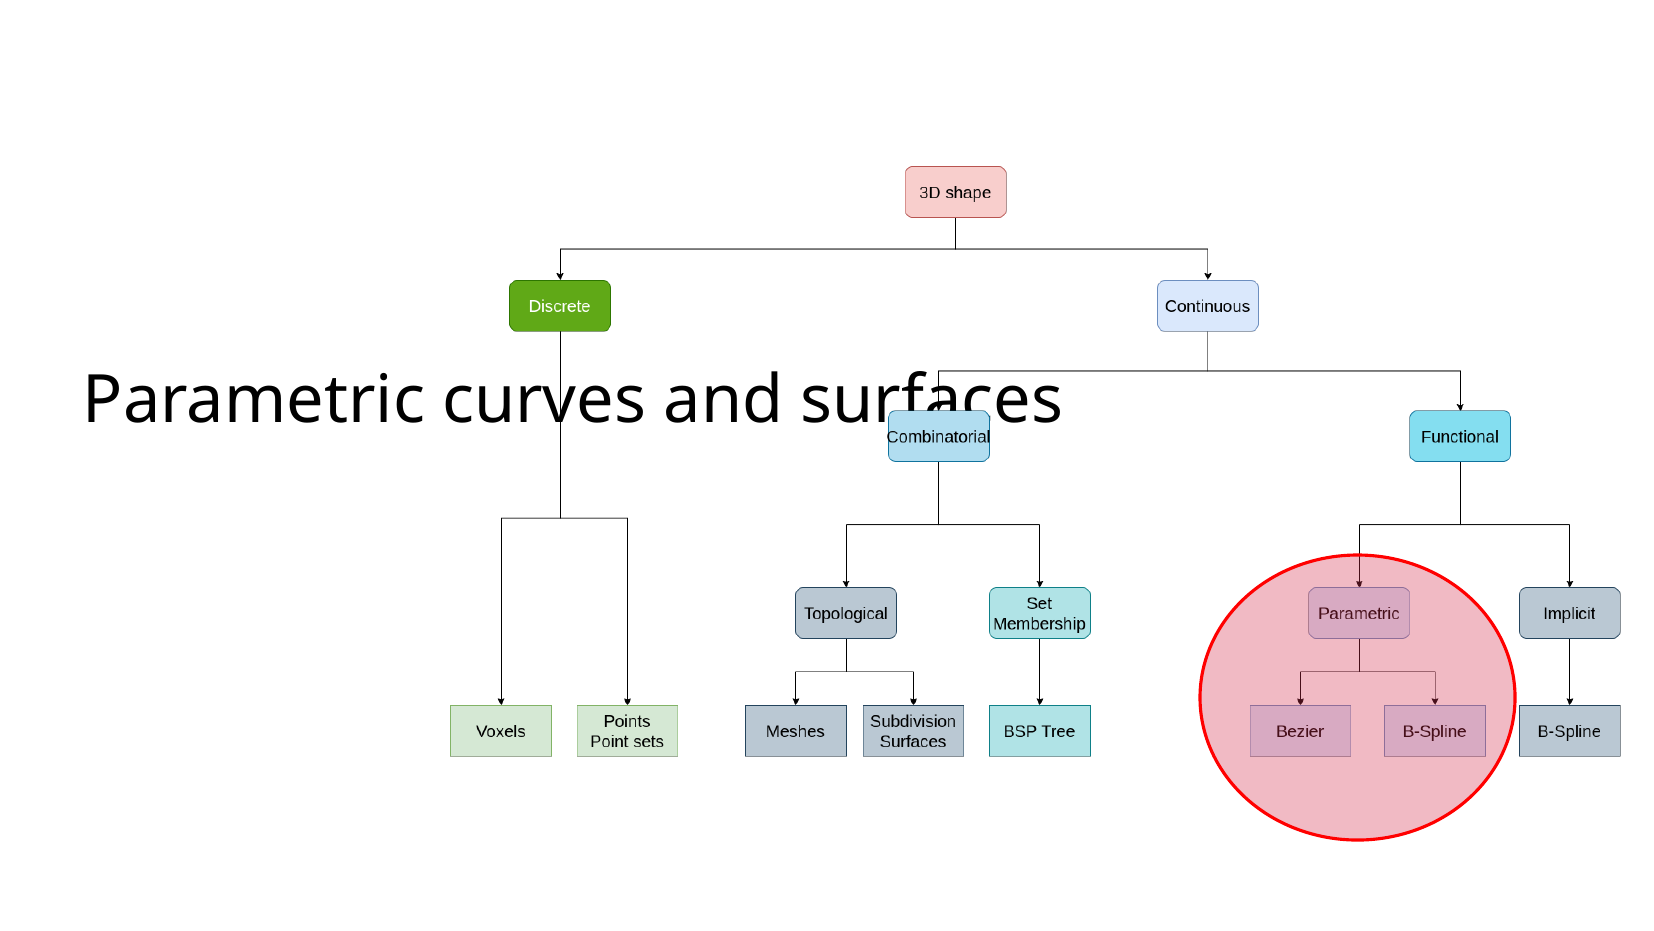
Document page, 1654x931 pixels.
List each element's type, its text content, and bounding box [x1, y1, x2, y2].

text_box [1200, 555, 1516, 841]
subtitle Parametric curves and surfaces [82, 37, 1571, 757]
picture [450, 166, 1621, 757]
